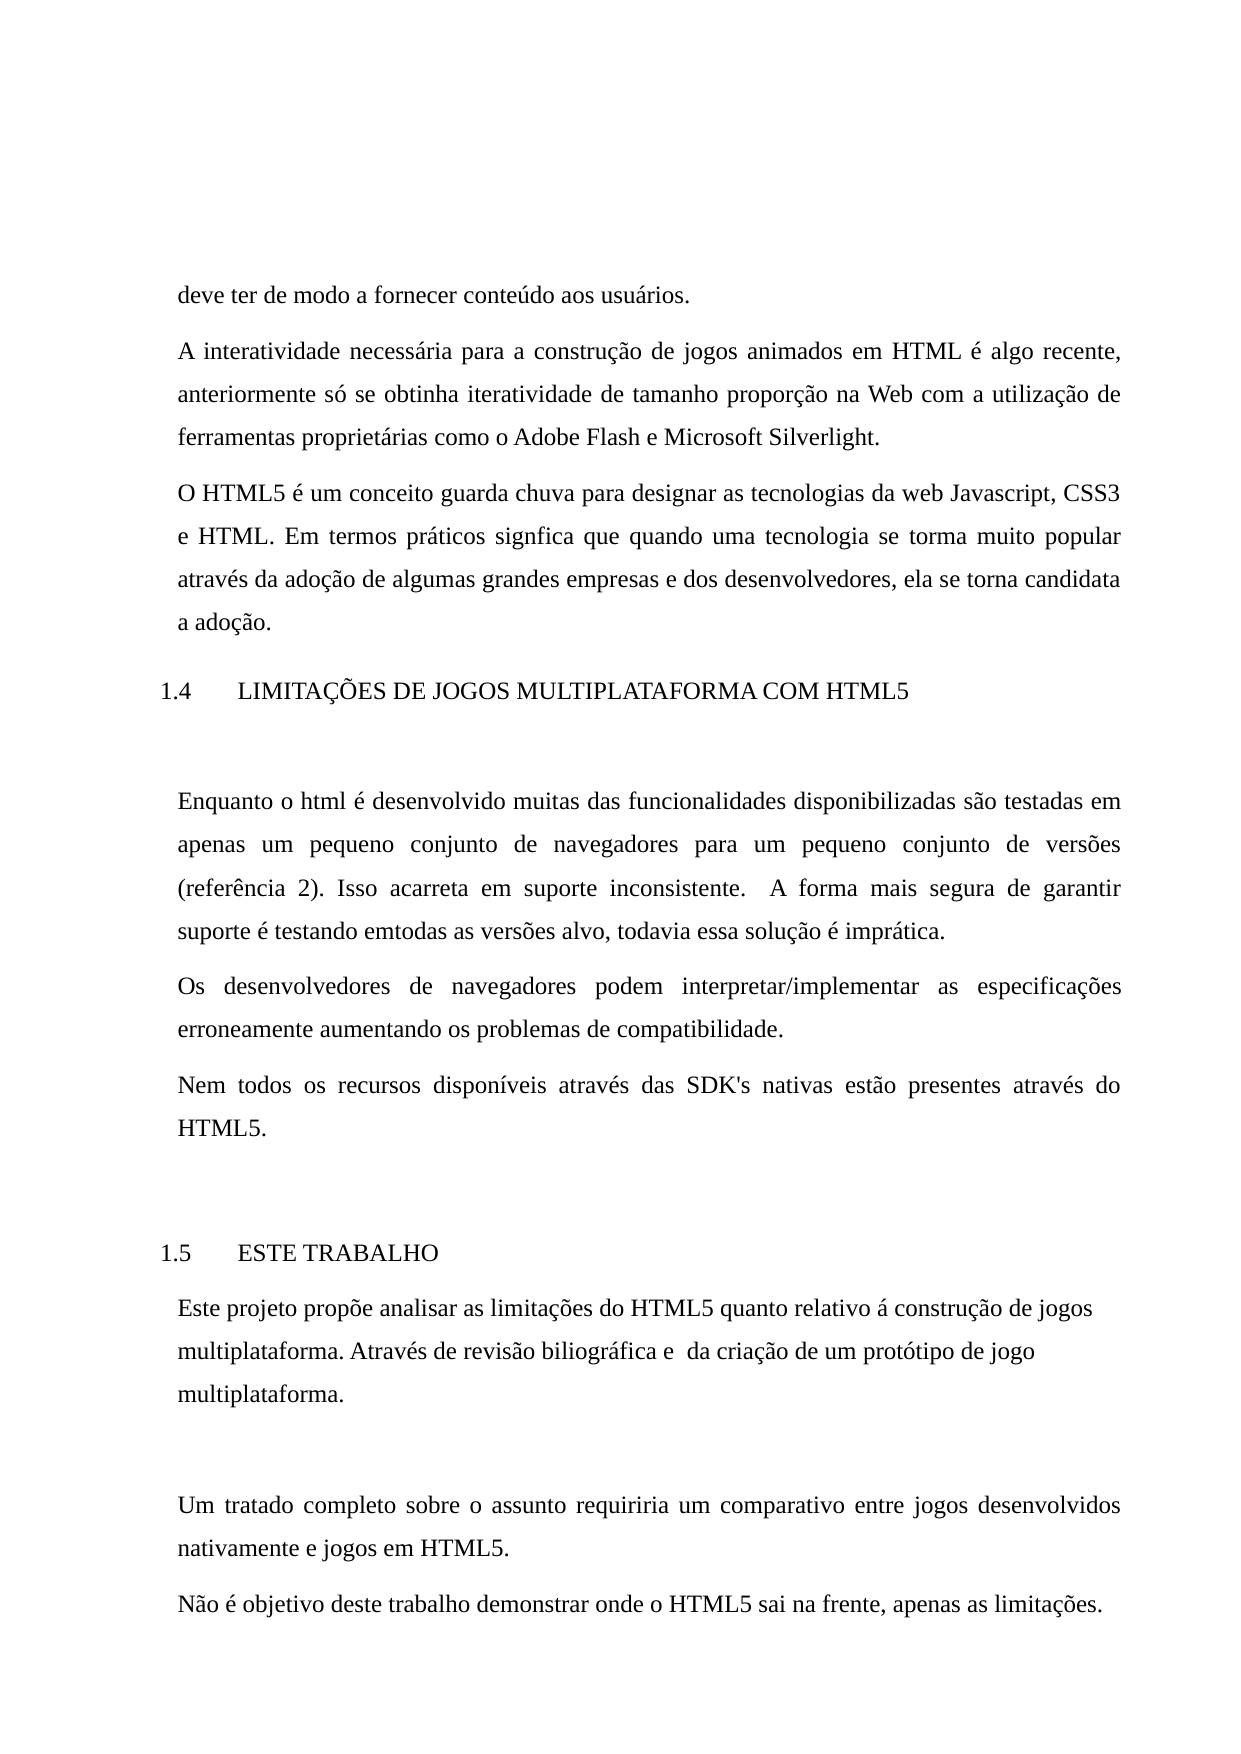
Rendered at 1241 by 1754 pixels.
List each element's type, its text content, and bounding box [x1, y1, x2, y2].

text Não é objetivo deste trabalho demonstrar onde o HTML5 sai na frente, apenas as limitações. [177, 1589, 1122, 1618]
text Um tratado completo sobre o assunto requiriria um comparativo entre jogos desenvolvidos nativamente e jogos em HTML5. [177, 1490, 1122, 1562]
text Os desenvolvedores de navegadores podem interpretar/implementar as especificações erroneamente aumentando os problemas de compatibilidade. [177, 971, 1122, 1043]
subtitle LIMITAÇõES DE JOGOS MULTIPLATAFORMA COM HTML5 [153, 676, 1122, 704]
text A interatividade necessária para a construção de jogos animados em HTML é algo recente, anteriormente só se obtinha iteratividade de tamanho proporção na Web com a utilização de ferramentas proprietárias como o Adobe Flash e Microsoft Silverlight. [177, 336, 1122, 451]
text Este projeto propõe analisar as limitações do HTML5 quanto relativo á construção de jogos multiplataforma. Através de revisão biliográfica e da criação de um protótipo de jogo multiplataforma. [177, 1293, 1122, 1408]
text deve ter de modo a fornecer conteúdo aos usuários. [177, 280, 1122, 309]
subtitle ESTE TRABALHO [153, 1238, 1122, 1266]
text Nem todos os recursos disponíveis através das SDK's nativas estão presentes através do HTML5. [177, 1070, 1122, 1142]
text O HTML5 é um conceito guarda chuva para designar as tecnologias da web Javascript, CSS3 e HTML. Em termos práticos signfica que quando uma tecnologia se torma muito popular através da adoção de algumas grandes empresas e dos desenvolvedores, ela se torna candidata a adoção. [177, 478, 1122, 636]
text Enquanto o html é desenvolvido muitas das funcionalidades disponibilizadas são testadas em apenas um pequeno conjunto de navegadores para um pequeno conjunto de versões (referência 2). Isso acarreta em suporte inconsistente. A forma mais segura de garantir suporte é testando emtodas as versões alvo, todavia essa solução é imprática. [177, 786, 1122, 944]
